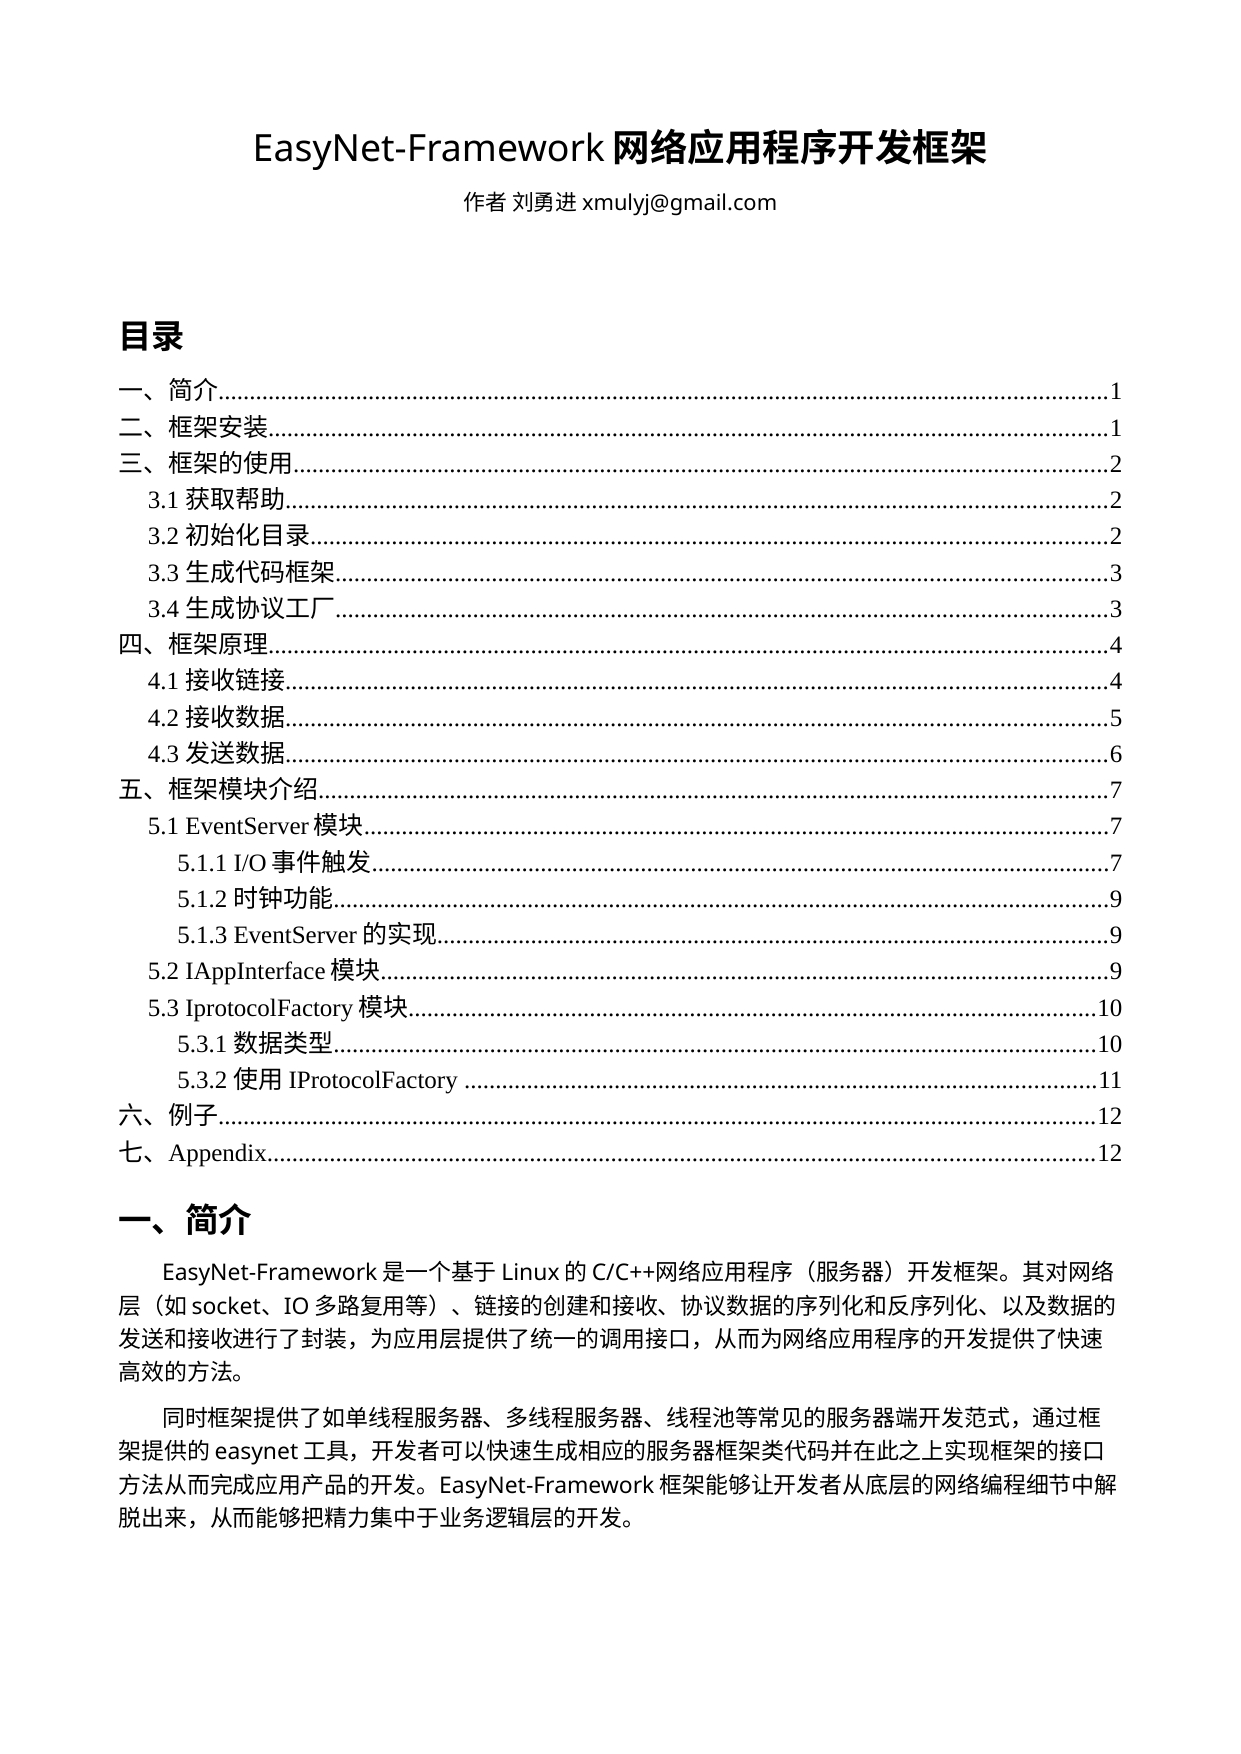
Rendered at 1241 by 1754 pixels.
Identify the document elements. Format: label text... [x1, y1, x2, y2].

text 5.1.3 EventServer的实现 9 [177, 914, 1122, 951]
text 4.1 接收链接 4 [148, 661, 1122, 697]
text 5.3 IprotocolFactory模块 10 [148, 987, 1122, 1023]
text 五、框架模块介绍 7 [118, 769, 1122, 806]
subtitle 目录 [118, 310, 1122, 358]
text 六、例子 12 [118, 1096, 1122, 1132]
text 5.1.1 I/O事件触发 7 [177, 842, 1122, 878]
text 4.3 发送数据 6 [148, 733, 1122, 769]
text 3.2 初始化目录 2 [148, 516, 1122, 552]
text 5.3.1 数据类型 10 [177, 1023, 1122, 1059]
text 同时框架提供了如单线程服务器、多线程服务器、线程池等常见的服务器端开发范式，通过框架提供的easynet工具，开发者可以快速生成相应的服务器框架类代码并在此之上实现框架的接口方法从而完成应用产品的开发。EasyNet-Framework框架能够让开发者从底层的网络编程细节中解脱出来，从而能够把精力集中于业务逻辑层的开发。 [118, 1400, 1122, 1533]
text 4.2 接收数据 5 [148, 697, 1122, 733]
text 三、框架的使用 2 [118, 443, 1122, 479]
text 5.1.2 时钟功能 9 [177, 878, 1122, 914]
text 一、简介 1 [118, 371, 1122, 407]
text 3.4 生成协议工厂 3 [148, 588, 1122, 624]
text 作者 刘勇进xmulyj@gmail.com [118, 185, 1122, 217]
text 5.3.2 使用IProtocolFactory 11 [177, 1059, 1122, 1096]
text EasyNet-Framework网络应用程序开发框架 [118, 118, 1122, 173]
text 七、Appendix 12 [118, 1132, 1122, 1168]
text 3.3 生成代码框架 3 [148, 552, 1122, 588]
text 二、框架安装 1 [118, 407, 1122, 443]
text 四、框架原理 4 [118, 624, 1122, 661]
text 5.2 IAppInterface模块 9 [148, 951, 1122, 987]
text 3.1 获取帮助 2 [148, 479, 1122, 516]
text EasyNet-Framework是一个基于Linux的C/C++网络应用程序（服务器）开发框架。其对网络层（如socket、IO多路复用等）、链接的创建和接收、协议数据的序列化和反序列化、以及数据的发送和接收进行了封装，为应用层提供了统一的调用接口，从而为网络应用程序的开发提供了快速高效的方法。 [118, 1254, 1122, 1387]
subtitle 一、简介 [118, 1193, 1122, 1242]
text 5.1 EventServer模块 7 [148, 806, 1122, 842]
